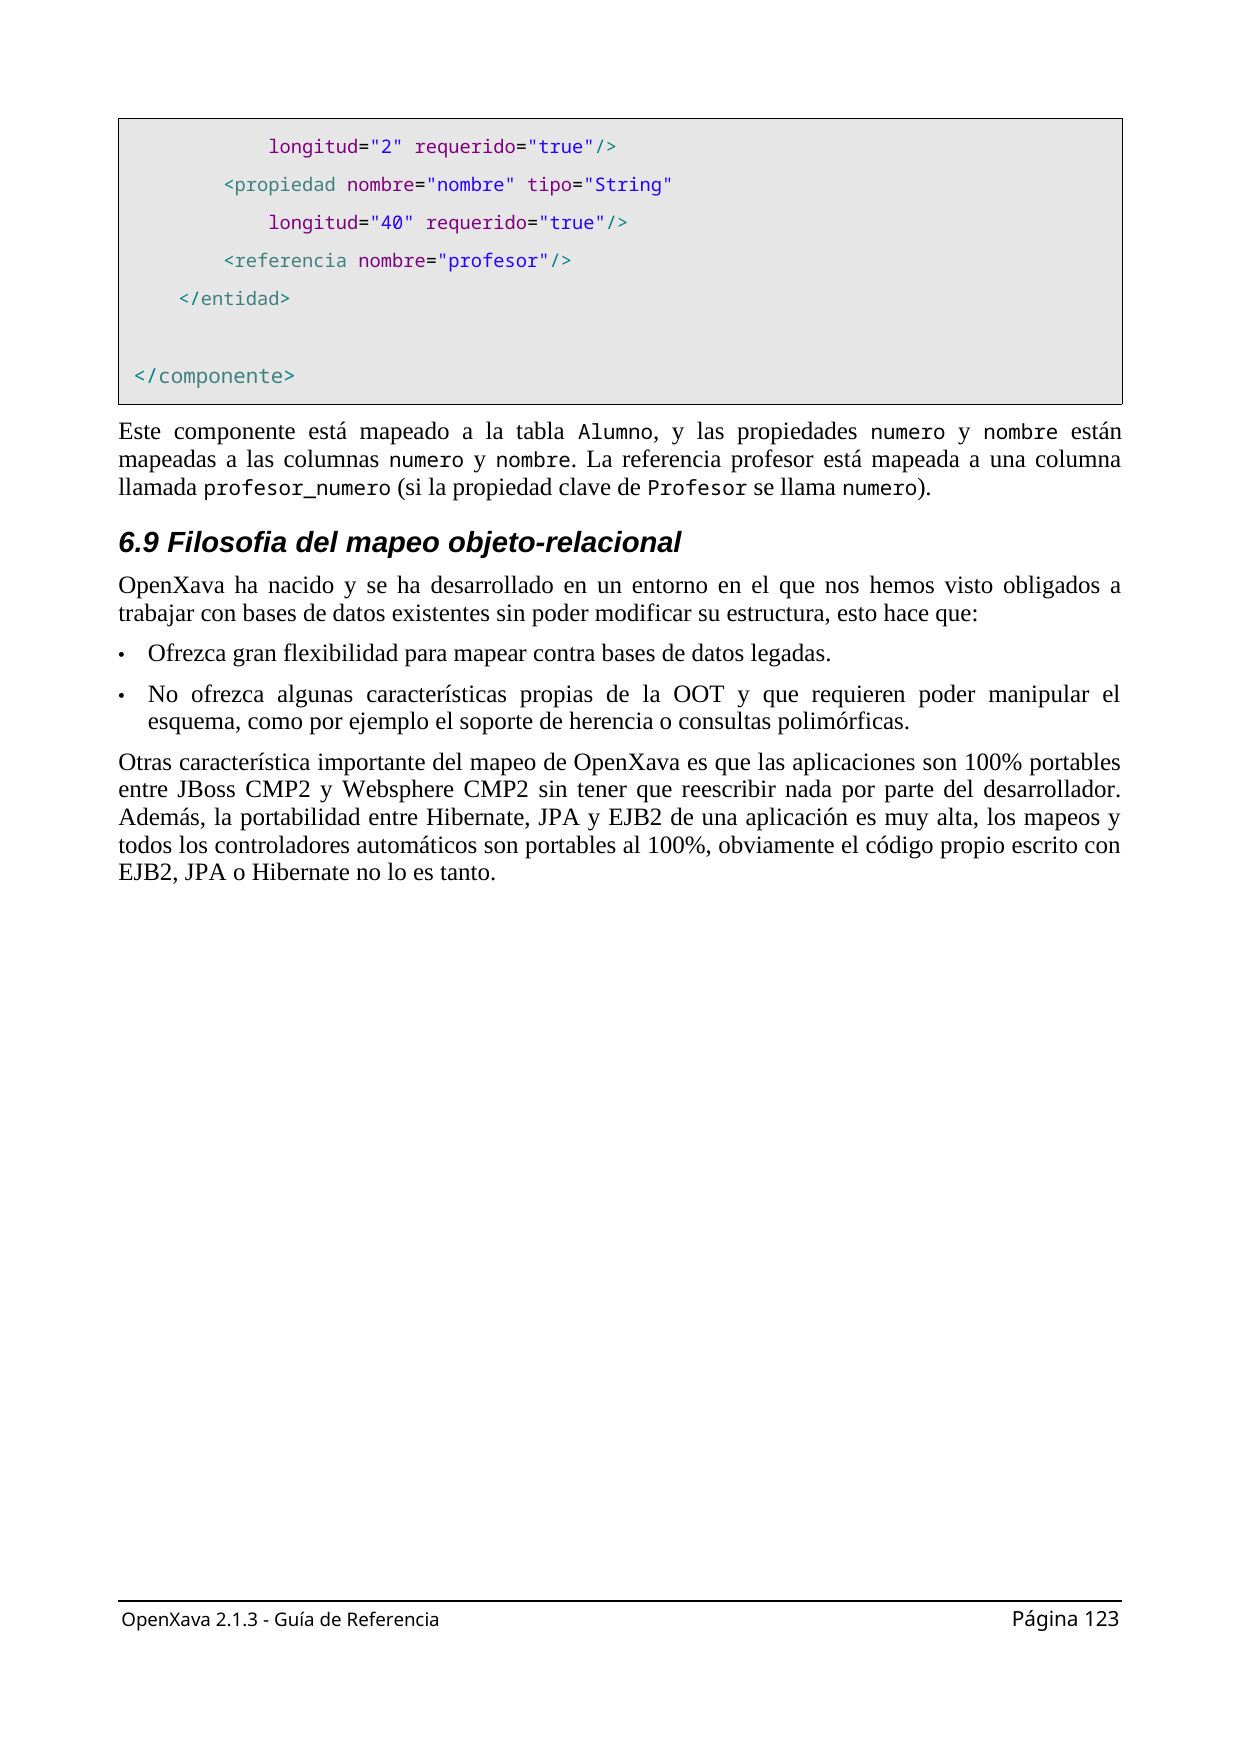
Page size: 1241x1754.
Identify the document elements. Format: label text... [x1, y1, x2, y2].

text </entidad> [119, 270, 1122, 308]
subtitle Filosofia del mapeo objeto-relacional [118, 526, 1122, 559]
text Este componente está mapeado a la tabla Alumno, y las propiedades numero y nombre están mapeadas a las columnas numero y nombre. La referencia profesor está mapeada a una columna llamada profesor_numero (si la propiedad clave de Profesor se llama numero). [118, 417, 1122, 501]
text OpenXava ha nacido y se ha desarrollado en un entorno en el que nos hemos visto obligados a trabajar con bases de datos existentes sin poder modificar su estructura, esto hace que: [118, 572, 1122, 627]
text longitud="2" requerido="true"/> [119, 119, 1122, 156]
text longitud="40" requerido="true"/> [119, 194, 1122, 232]
text </componente> [119, 346, 1122, 404]
list Ofrezca gran flexibilidad para mapear contra bases de datos legadas. [118, 639, 1122, 667]
text <referencia nombre="profesor"/> [119, 232, 1122, 270]
list No ofrezca algunas características propias de la OOT y que requieren poder manipular el esquema, como por ejemplo el soporte de herencia o consultas polimórficas. [118, 680, 1122, 735]
text <propiedad nombre="nombre" tipo="String" [119, 156, 1122, 194]
text Otras característica importante del mapeo de OpenXava es que las aplicaciones son 100% portables entre JBoss CMP2 y Websphere CMP2 sin tener que reescribir nada por parte del desarrollador. Además, la portabilidad entre Hibernate, JPA y EJB2 de una aplicación es muy alta, los mapeos y todos los controladores automáticos son portables al 100%, obviamente el código propio escrito con EJB2, JPA o Hibernate no lo es tanto. [118, 748, 1122, 886]
